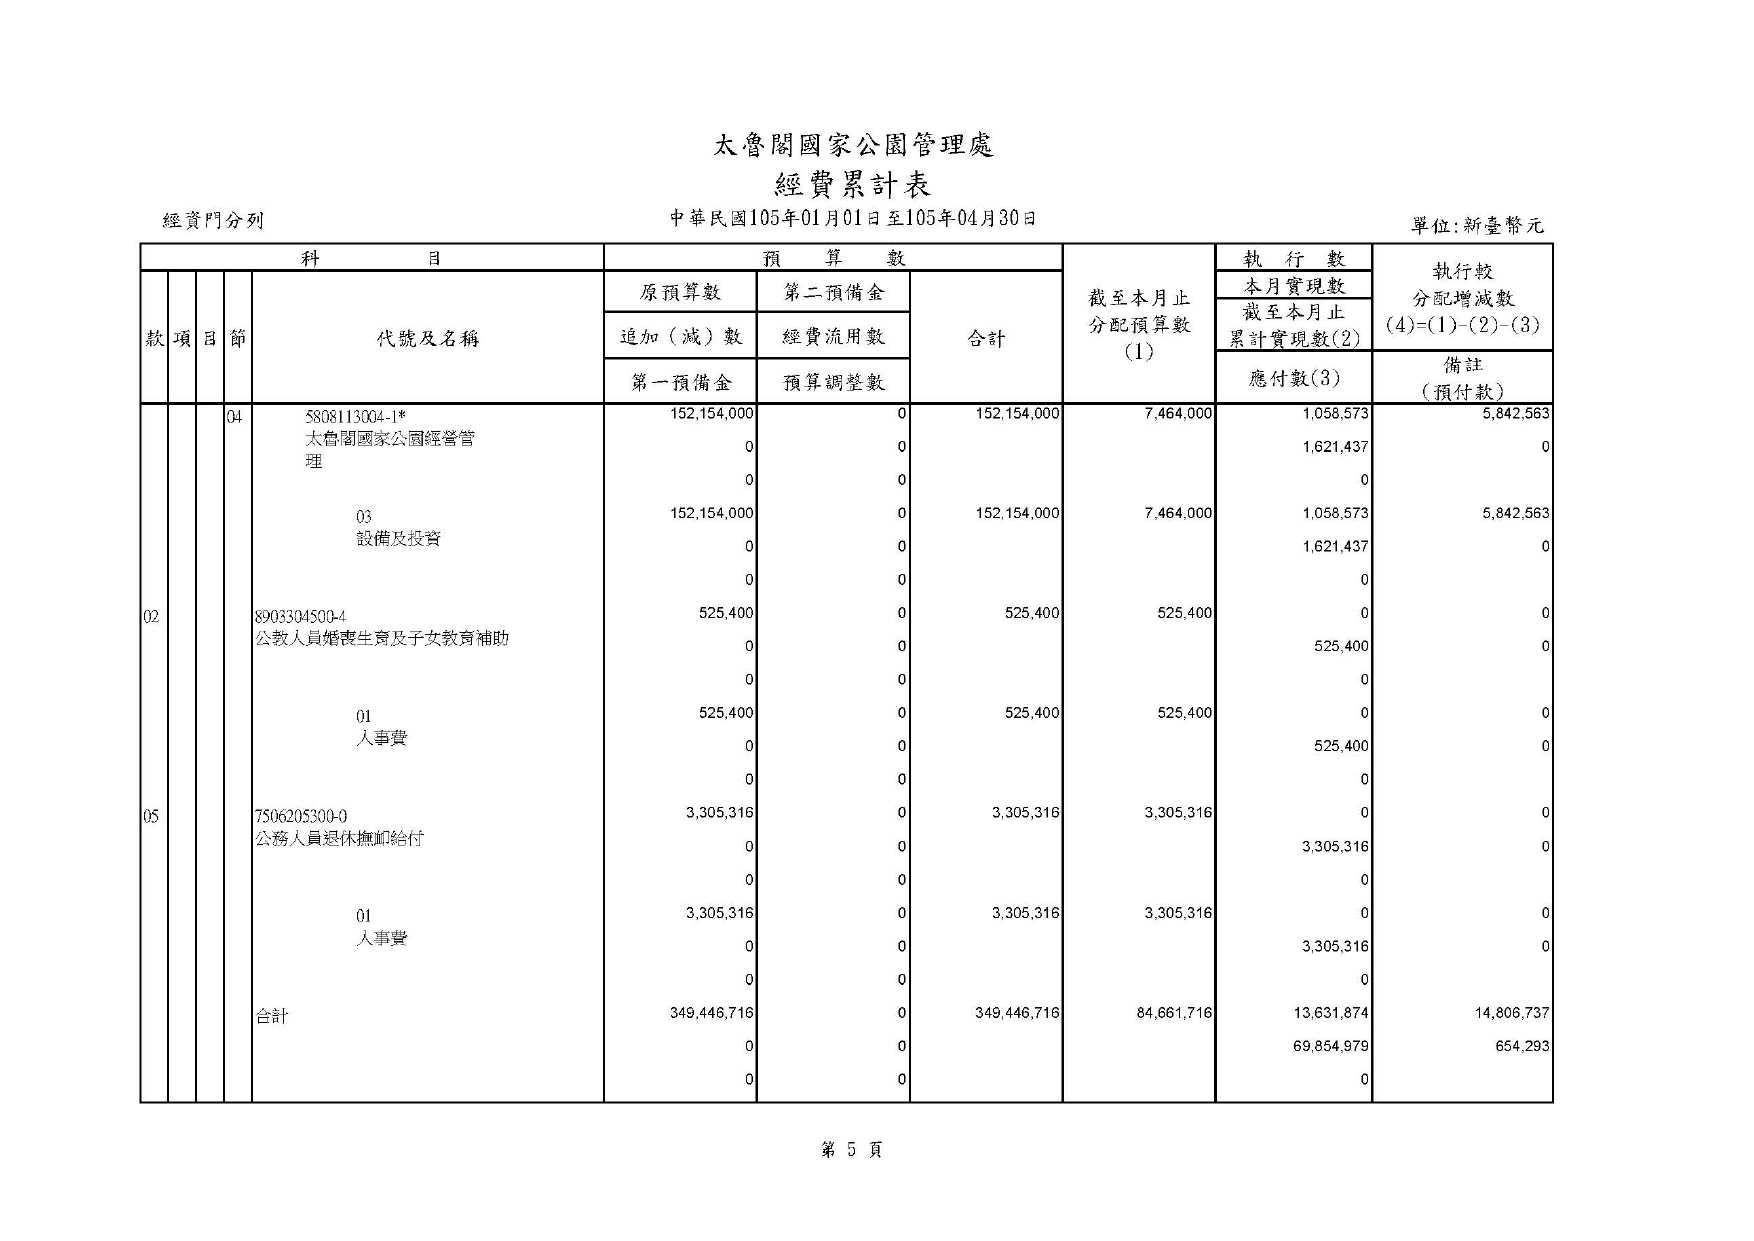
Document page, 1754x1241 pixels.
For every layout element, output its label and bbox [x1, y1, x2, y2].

picture [59, 82, 1646, 1164]
